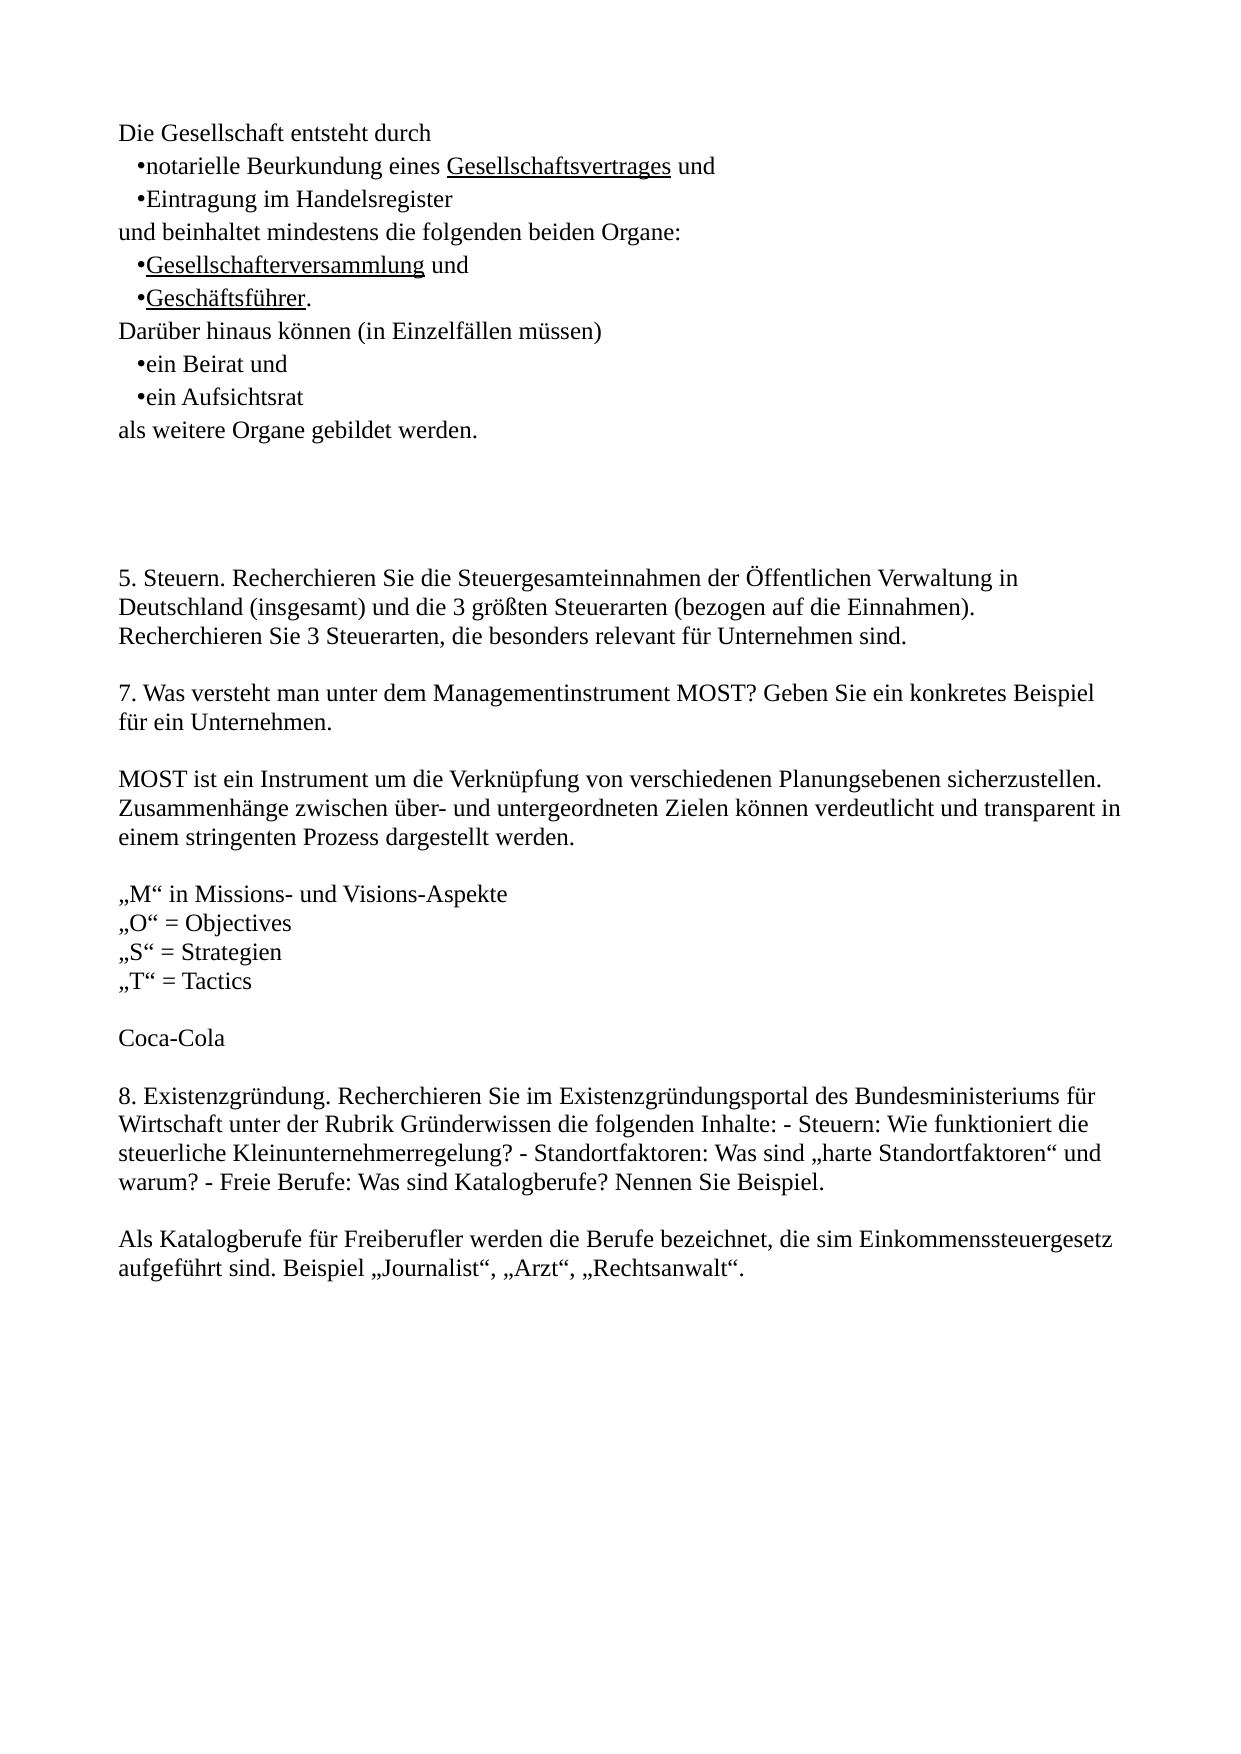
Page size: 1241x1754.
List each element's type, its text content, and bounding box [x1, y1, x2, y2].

text als weitere Organe gebildet werden. [118, 415, 1122, 444]
text „S“ = Strategien [118, 937, 1122, 966]
text „M“ in Missions- und Visions-Aspekte [118, 879, 1122, 908]
list Geschäftsführer. [118, 283, 1122, 312]
text und beinhaltet mindestens die folgenden beiden Organe: [118, 217, 1122, 246]
text 7. Was versteht man unter dem Managementinstrument MOST? Geben Sie ein konkretes Beispiel für ein Unternehmen. [118, 678, 1122, 736]
text 8. Existenzgründung. Recherchieren Sie im Existenzgründungsportal des Bundesministeriums für Wirtschaft unter der Rubrik Gründerwissen die folgenden Inhalte: - Steuern: Wie funktioniert die steuerliche Kleinunternehmerregelung? - Standortfaktoren: Was sind „harte Standortfaktoren“ und warum? - Freie Berufe: Was sind Katalogberufe? Nennen Sie Beispiel. [118, 1081, 1122, 1196]
text Als Katalogberufe für Freiberufler werden die Berufe bezeichnet, die sim Einkommenssteuergesetz aufgeführt sind. Beispiel „Journalist“, „Arzt“, „Rechtsanwalt“. [118, 1224, 1122, 1282]
text Die Gesellschaft entsteht durch [118, 118, 1122, 147]
text MOST ist ein Instrument um die Verknüpfung von verschiedenen Planungsebenen sicherzustellen. Zusammenhänge zwischen über- und untergeordneten Zielen können verdeutlicht und transparent in einem stringenten Prozess dargestellt werden. [118, 764, 1122, 851]
text „O“ = Objectives [118, 908, 1122, 937]
text „T“ = Tactics [118, 966, 1122, 994]
list ein Aufsichtsrat [118, 382, 1122, 411]
text Coca-Cola [118, 1023, 1122, 1052]
list ein Beirat und [118, 349, 1122, 378]
list notarielle Beurkundung eines Gesellschaftsvertrages und [118, 151, 1122, 180]
text 5. Steuern. Recherchieren Sie die Steuergesamteinnahmen der Öffentlichen Verwaltung in Deutschland (insgesamt) und die 3 größten Steuerarten (bezogen auf die Einnahmen). Recherchieren Sie 3 Steuerarten, die besonders relevant für Unternehmen sind. [118, 563, 1122, 649]
list Gesellschafterversammlung und [118, 250, 1122, 279]
text Darüber hinaus können (in Einzelfällen müssen) [118, 316, 1122, 345]
list Eintragung im Handelsregister [118, 184, 1122, 213]
